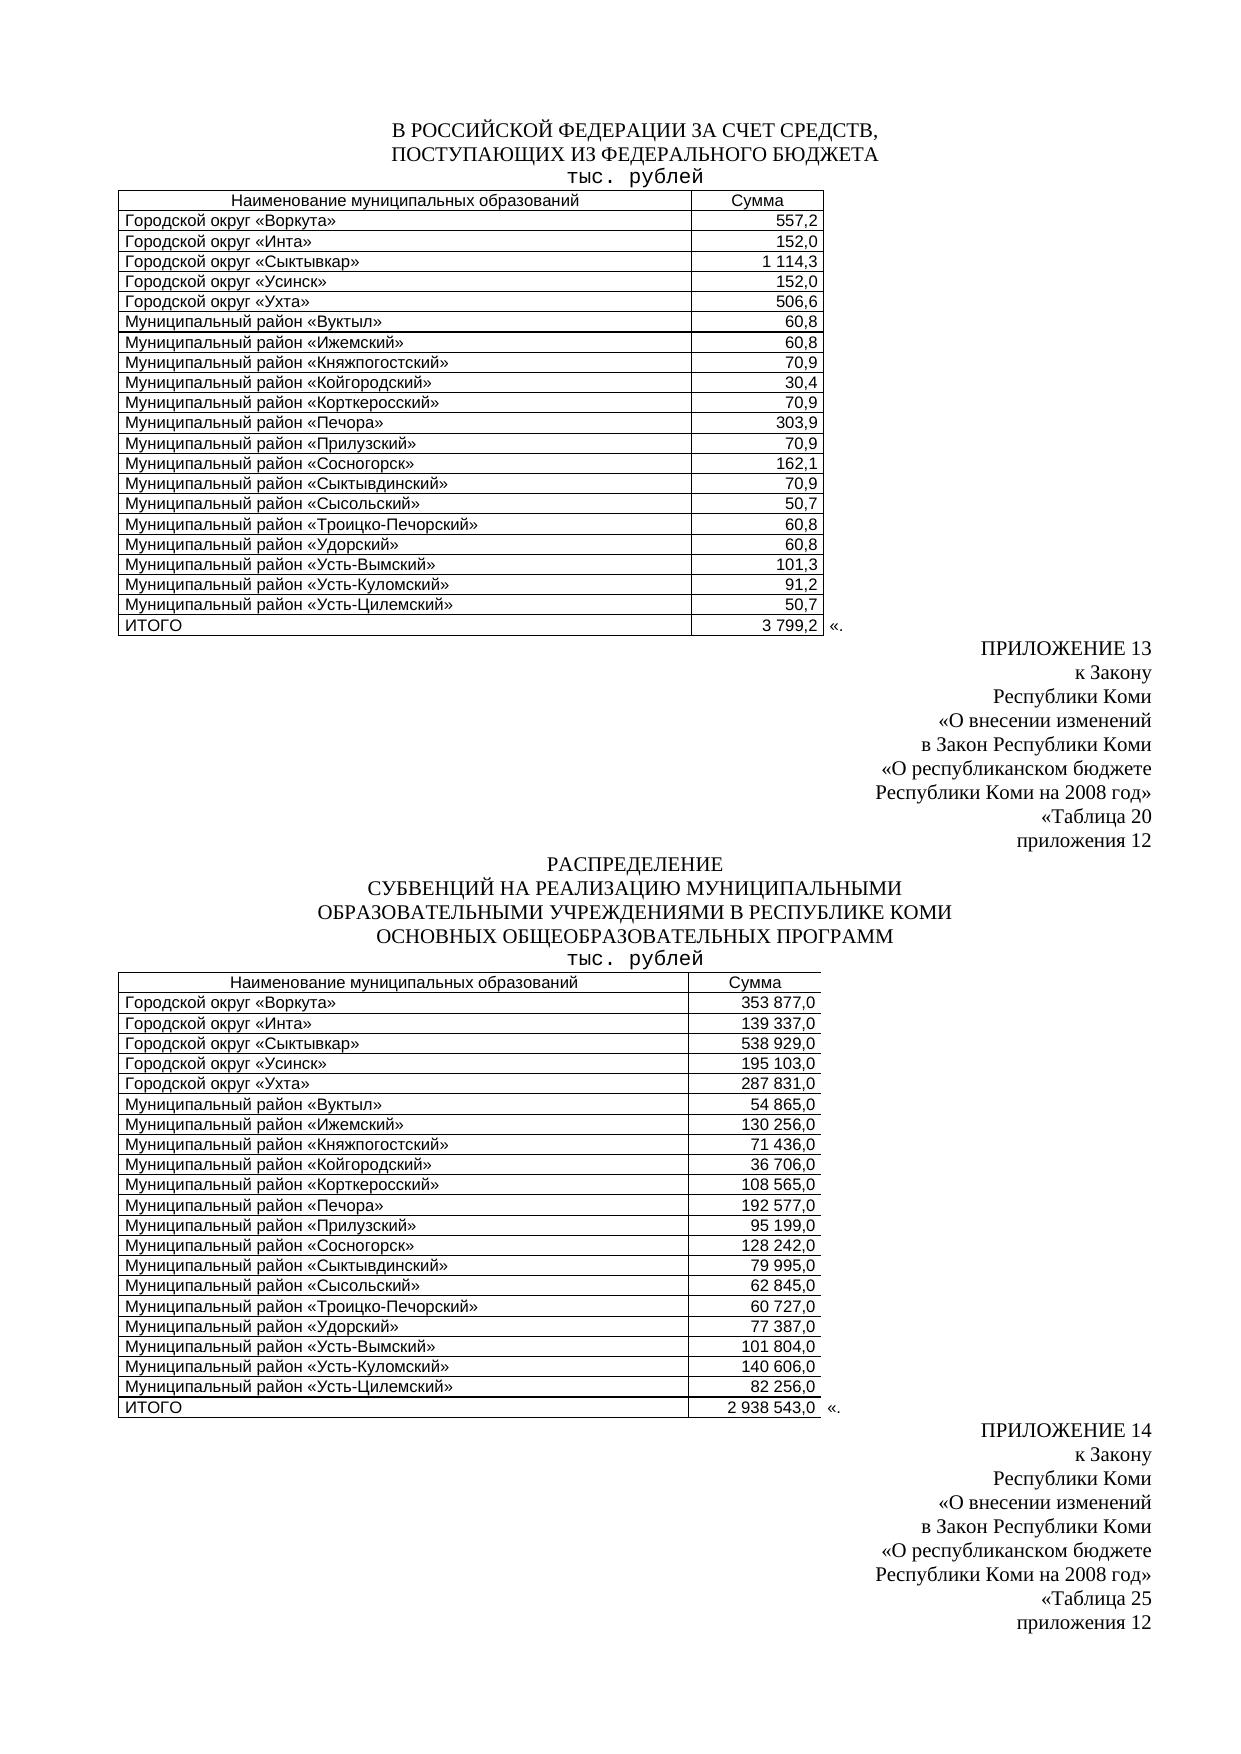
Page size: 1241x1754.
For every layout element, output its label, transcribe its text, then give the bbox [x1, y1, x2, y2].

table_cell Городской округ «Инта» [119, 1014, 688, 1033]
table_cell Муниципальный район «Усть-Вымский» [119, 555, 691, 574]
table_cell [821, 1275, 850, 1295]
table_cell Муниципальный район «Сыктывдинский» [119, 474, 691, 493]
table_cell Муниципальный район «Печора» [119, 1195, 688, 1214]
table_cell Городской округ «Ухта» [119, 292, 691, 311]
table_cell 152,0 [692, 231, 823, 251]
text РАСПРЕДЕЛЕНИЕ СУБВЕНЦИЙ НА РЕАЛИЗАЦИЮ МУНИЦИПАЛЬНЫМИ ОБРАЗОВАТЕЛЬНЫМИ УЧРЕЖДЕНИЯМИ В РЕСПУБЛИКЕ КОМИ ОСНОВНЫХ ОБЩЕОБРАЗОВАТЕЛЬНЫХ ПРОГРАММ [118, 852, 1152, 948]
table_cell [824, 372, 850, 392]
table_cell Городской округ «Инта» [119, 231, 691, 251]
table_cell [821, 1295, 850, 1316]
table_cell Муниципальный район «Прилузский» [119, 434, 691, 453]
table_cell 54 865,0 [689, 1094, 821, 1113]
table_cell [824, 392, 850, 412]
table_cell [821, 1114, 850, 1134]
table_cell [824, 412, 850, 432]
table_cell Муниципальный район «Сосногорск» [119, 1236, 688, 1255]
table_cell [821, 1316, 850, 1336]
table_cell [824, 453, 850, 473]
table_cell «. [824, 614, 850, 634]
table_header Сумма [689, 973, 821, 992]
table_cell [821, 1194, 850, 1214]
table_header Наименование муниципальных образований [119, 191, 691, 210]
table_cell [821, 992, 850, 1012]
table_cell 79 995,0 [689, 1256, 821, 1275]
table_cell 62 845,0 [689, 1276, 821, 1295]
text тыс. рублей [118, 166, 1152, 190]
table_cell [824, 534, 850, 554]
table_cell 50,7 [692, 595, 823, 614]
table_cell 3 799,2 [692, 615, 823, 634]
text В РОССИЙСКОЙ ФЕДЕРАЦИИ ЗА СЧЕТ СРЕДСТВ, ПОСТУПАЮЩИХ ИЗ ФЕДЕРАЛЬНОГО БЮДЖЕТА [118, 118, 1152, 166]
table_header [821, 972, 850, 992]
table_cell 70,9 [692, 474, 823, 493]
table_cell Муниципальный район «Княжпогостский» [119, 353, 691, 372]
table_cell 50,7 [692, 494, 823, 513]
table_cell [821, 1336, 850, 1356]
table_cell Городской округ «Воркута» [119, 211, 691, 230]
table_cell Муниципальный район «Корткеросский» [119, 1175, 688, 1194]
table_cell Муниципальный район «Удорский» [119, 1317, 688, 1336]
table_cell [821, 1215, 850, 1235]
table_cell 60,8 [692, 514, 823, 533]
table_cell Муниципальный район «Печора» [119, 413, 691, 432]
table_cell 60,8 [692, 535, 823, 554]
table_cell 70,9 [692, 393, 823, 412]
table_cell [821, 1053, 850, 1073]
table_cell 95 199,0 [689, 1216, 821, 1235]
table_cell 60 727,0 [689, 1296, 821, 1316]
table_cell Городской округ «Воркута» [119, 993, 688, 1012]
table_cell 128 242,0 [689, 1236, 821, 1255]
table_cell [824, 433, 850, 453]
table_cell Муниципальный район «Усть-Вымский» [119, 1337, 688, 1356]
table_cell 140 606,0 [689, 1357, 821, 1376]
table_cell 557,2 [692, 211, 823, 230]
table_cell Городской округ «Сыктывкар» [119, 1034, 688, 1053]
table_cell 162,1 [692, 454, 823, 473]
table_cell Муниципальный район «Усть-Цилемский» [119, 595, 691, 614]
table_cell [821, 1033, 850, 1053]
text тыс. рублей [118, 948, 1152, 972]
table_cell Муниципальный район «Усть-Цилемский» [119, 1377, 688, 1396]
table_cell 71 436,0 [689, 1135, 821, 1154]
table_cell 70,9 [692, 353, 823, 372]
table_header [824, 190, 850, 210]
table_cell Городской округ «Сыктывкар» [119, 252, 691, 271]
table_cell [821, 1134, 850, 1154]
table_cell Муниципальный район «Койгородский» [119, 373, 691, 392]
table_cell 82 256,0 [689, 1377, 821, 1396]
table_cell [824, 230, 850, 251]
table_header Сумма [692, 191, 823, 210]
table_cell Муниципальный район «Троицко-Печорский» [119, 514, 691, 533]
table_cell [824, 210, 850, 230]
table_header Наименование муниципальных образований [119, 973, 688, 992]
table_cell [824, 251, 850, 271]
text «Таблица 20 приложения 12 [118, 804, 1152, 852]
table_cell Городской округ «Усинск» [119, 1054, 688, 1073]
table_cell [821, 1174, 850, 1194]
table_cell 538 929,0 [689, 1034, 821, 1053]
text ПРИЛОЖЕНИЕ 13 к Закону Республики Коми «О внесении изменений в Закон Республики Коми «О республиканском бюджете Республики Коми на 2008 год» [118, 636, 1152, 804]
table_cell [824, 331, 850, 352]
table_cell 60,8 [692, 312, 823, 331]
table_cell 506,6 [692, 292, 823, 311]
table_cell 30,4 [692, 373, 823, 392]
table_cell 77 387,0 [689, 1317, 821, 1336]
table_cell [821, 1235, 850, 1255]
table_cell [824, 271, 850, 291]
table_cell [824, 574, 850, 594]
table_cell Муниципальный район «Сосногорск» [119, 454, 691, 473]
table_cell 303,9 [692, 413, 823, 432]
table_cell [824, 311, 850, 331]
table_cell Муниципальный район «Усть-Куломский» [119, 575, 691, 594]
table_cell [824, 594, 850, 614]
table_cell Муниципальный район «Сыктывдинский» [119, 1256, 688, 1275]
table_cell Муниципальный район «Ижемский» [119, 1115, 688, 1134]
table_cell 60,8 [692, 333, 823, 352]
table_cell [821, 1093, 850, 1113]
table_cell [821, 1073, 850, 1093]
table_cell ИТОГО [119, 1398, 688, 1417]
table_cell [824, 352, 850, 372]
table_cell Муниципальный район «Усть-Куломский» [119, 1357, 688, 1376]
table_cell Муниципальный район «Сысольский» [119, 1276, 688, 1295]
table_cell [824, 554, 850, 574]
table_cell [821, 1013, 850, 1033]
table_cell Муниципальный район «Троицко-Печорский» [119, 1296, 688, 1316]
table_cell Муниципальный район «Удорский» [119, 535, 691, 554]
table_cell 1 114,3 [692, 252, 823, 271]
table_cell ИТОГО [119, 615, 691, 634]
table_cell 101,3 [692, 555, 823, 574]
table_cell Муниципальный район «Княжпогостский» [119, 1135, 688, 1154]
table_cell 130 256,0 [689, 1115, 821, 1134]
table_cell [821, 1154, 850, 1174]
table_cell 91,2 [692, 575, 823, 594]
table_cell 108 565,0 [689, 1175, 821, 1194]
table_cell Муниципальный район «Койгородский» [119, 1155, 688, 1174]
table_cell 139 337,0 [689, 1014, 821, 1033]
table_cell Муниципальный район «Корткеросский» [119, 393, 691, 412]
table_cell Муниципальный район «Сысольский» [119, 494, 691, 513]
table_cell 36 706,0 [689, 1155, 821, 1174]
text ПРИЛОЖЕНИЕ 14 к Закону Республики Коми «О внесении изменений в Закон Республики Коми «О республиканском бюджете Республики Коми на 2008 год» [118, 1418, 1152, 1586]
table_cell Городской округ «Усинск» [119, 272, 691, 291]
table_cell 101 804,0 [689, 1337, 821, 1356]
table_cell [824, 291, 850, 311]
table_cell 195 103,0 [689, 1054, 821, 1073]
table_cell Муниципальный район «Вуктыл» [119, 312, 691, 331]
table_cell [824, 473, 850, 493]
table_cell 2 938 543,0 [689, 1398, 821, 1417]
table_cell [821, 1356, 850, 1376]
text «Таблица 25 приложения 12 [118, 1586, 1152, 1634]
table_cell Муниципальный район «Вуктыл» [119, 1094, 688, 1113]
table_cell 70,9 [692, 434, 823, 453]
table_cell «. [821, 1396, 850, 1417]
table_cell Муниципальный район «Ижемский» [119, 333, 691, 352]
table_cell [821, 1376, 850, 1396]
table_cell [824, 513, 850, 533]
table_cell [824, 493, 850, 513]
table_cell 152,0 [692, 272, 823, 291]
table_cell 287 831,0 [689, 1074, 821, 1093]
table_cell [821, 1255, 850, 1275]
table_cell Муниципальный район «Прилузский» [119, 1216, 688, 1235]
table_cell Городской округ «Ухта» [119, 1074, 688, 1093]
table_cell 192 577,0 [689, 1195, 821, 1214]
table_cell 353 877,0 [689, 993, 821, 1012]
